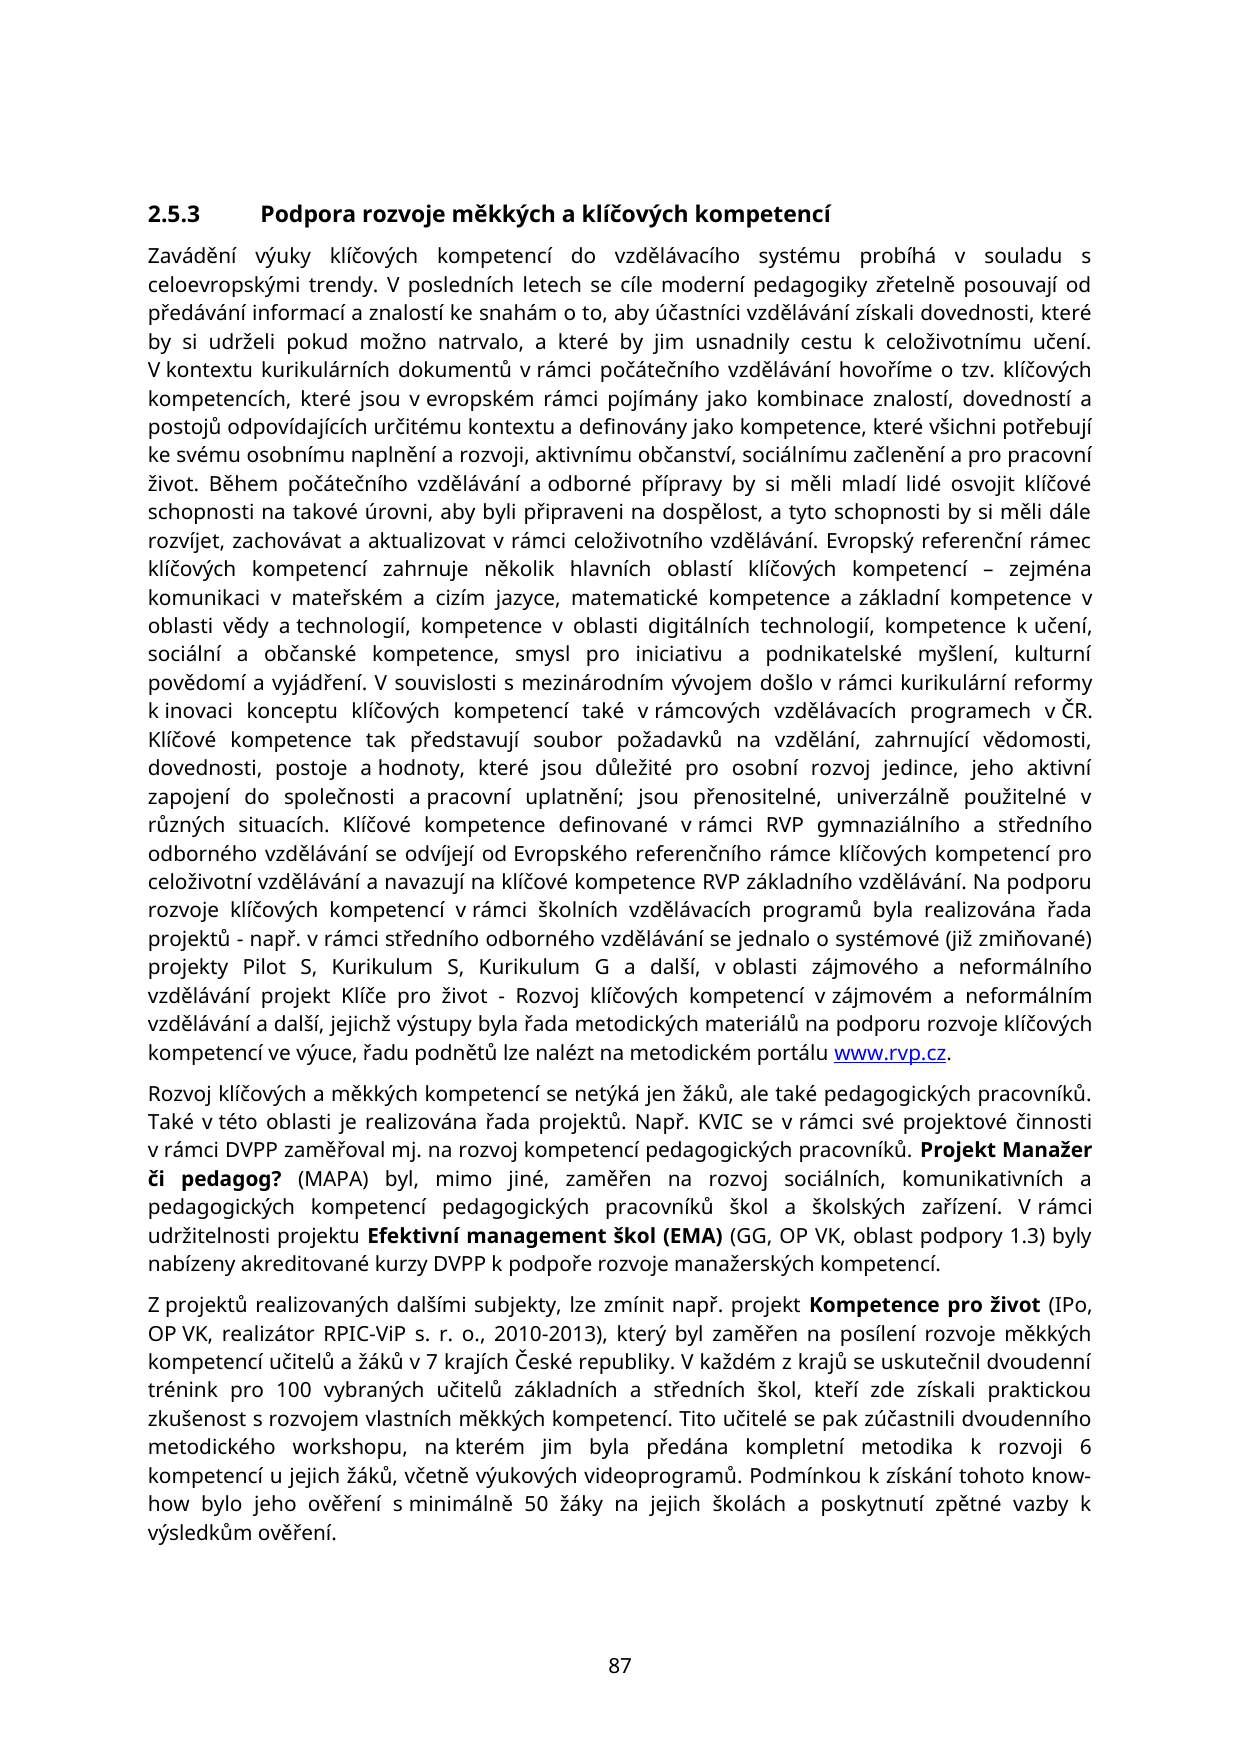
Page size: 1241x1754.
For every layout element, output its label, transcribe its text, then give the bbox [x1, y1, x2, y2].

text Zavádění výuky klíčových kompetencí do vzdělávacího systému probíhá v souladu s celoevropskými trendy. V posledních letech se cíle moderní pedagogiky zřetelně posouvají od předávání informací a znalostí ke snahám o to, aby účastníci vzdělávání získali dovednosti, které by si udrželi pokud možno natrvalo, a které by jim usnadnily cestu k celoživotnímu učení. V kontextu kurikulárních dokumentů v rámci počátečního vzdělávání hovoříme o tzv. klíčových kompetencích, které jsou v evropském rámci pojímány jako kombinace znalostí, dovedností a postojů odpovídajících určitému kontextu a definovány jako kompetence, které všichni potřebují ke svému osobnímu naplnění a rozvoji, aktivnímu občanství, sociálnímu začlenění a pro pracovní život. Během počátečního vzdělávání a odborné přípravy by si měli mladí lidé osvojit klíčové schopnosti na takové úrovni, aby byli připraveni na dospělost, a tyto schopnosti by si měli dále rozvíjet, zachovávat a aktualizovat v rámci celoživotního vzdělávání. Evropský referenční rámec klíčových kompetencí zahrnuje několik hlavních oblastí klíčových kompetencí – zejména komunikaci v mateřském a cizím jazyce, matematické kompetence a základní kompetence v oblasti vědy a technologií, kompetence v oblasti digitálních technologií, kompetence k učení, sociální a občanské kompetence, smysl pro iniciativu a podnikatelské myšlení, kulturní povědomí a vyjádření. V souvislosti s mezinárodním vývojem došlo v rámci kurikulární reformy k inovaci konceptu klíčových kompetencí také v rámcových vzdělávacích programech v ČR. Klíčové kompetence tak představují soubor požadavků na vzdělání, zahrnující vědomosti, dovednosti, postoje a hodnoty, které jsou důležité pro osobní rozvoj jedince, jeho aktivní zapojení do společnosti a pracovní uplatnění; jsou přenositelné, univerzálně použitelné v různých situacích. Klíčové kompetence definované v rámci RVP gymnaziálního a středního odborného vzdělávání se odvíjejí od Evropského referenčního rámce klíčových kompetencí pro celoživotní vzdělávání a navazují na klíčové kompetence RVP základního vzdělávání. Na podporu rozvoje klíčových kompetencí v rámci školních vzdělávacích programů byla realizována řada projektů - např. v rámci středního odborného vzdělávání se jednalo o systémové (již zmiňované) projekty Pilot S, Kurikulum S, Kurikulum G a další, v oblasti zájmového a neformálního vzdělávání projekt Klíče pro život - Rozvoj klíčových kompetencí v zájmovém a neformálním vzdělávání a další, jejichž výstupy byla řada metodických materiálů na podporu rozvoje klíčových kompetencí ve výuce, řadu podnětů lze nalézt na metodickém portálu www.rvp.cz. [148, 241, 1092, 1066]
subtitle Podpora rozvoje měkkých a klíčových kompetencí [148, 198, 1092, 229]
text Z projektů realizovaných dalšími subjekty, lze zmínit např. projekt Kompetence pro život (IPo, OP VK, realizátor RPIC-ViP s. r. o., 2010-2013), který byl zaměřen na posílení rozvoje měkkých kompetencí učitelů a žáků v 7 krajích České republiky. V každém z krajů se uskutečnil dvoudenní trénink pro 100 vybraných učitelů základních a středních škol, kteří zde získali praktickou zkušenost s rozvojem vlastních měkkých kompetencí. Tito učitelé se pak zúčastnili dvoudenního metodického workshopu, na kterém jim byla předána kompletní metodika k rozvoji 6 kompetencí u jejich žáků, včetně výukových videoprogramů. Podmínkou k získání tohoto know-how bylo jeho ověření s minimálně 50 žáky na jejich školách a poskytnutí zpětné vazby k výsledkům ověření. [148, 1290, 1092, 1546]
text Rozvoj klíčových a měkkých kompetencí se netýká jen žáků, ale také pedagogických pracovníků. Také v této oblasti je realizována řada projektů. Např. KVIC se v rámci své projektové činnosti v rámci DVPP zaměřoval mj. na rozvoj kompetencí pedagogických pracovníků. Projekt Manažer či pedagog? (MAPA) byl, mimo jiné, zaměřen na rozvoj sociálních, komunikativních a pedagogických kompetencí pedagogických pracovníků škol a školských zařízení. V rámci udržitelnosti projektu Efektivní management škol (EMA) (GG, OP VK, oblast podpory 1.3) byly nabízeny akreditované kurzy DVPP k podpoře rozvoje manažerských kompetencí. [148, 1079, 1092, 1278]
